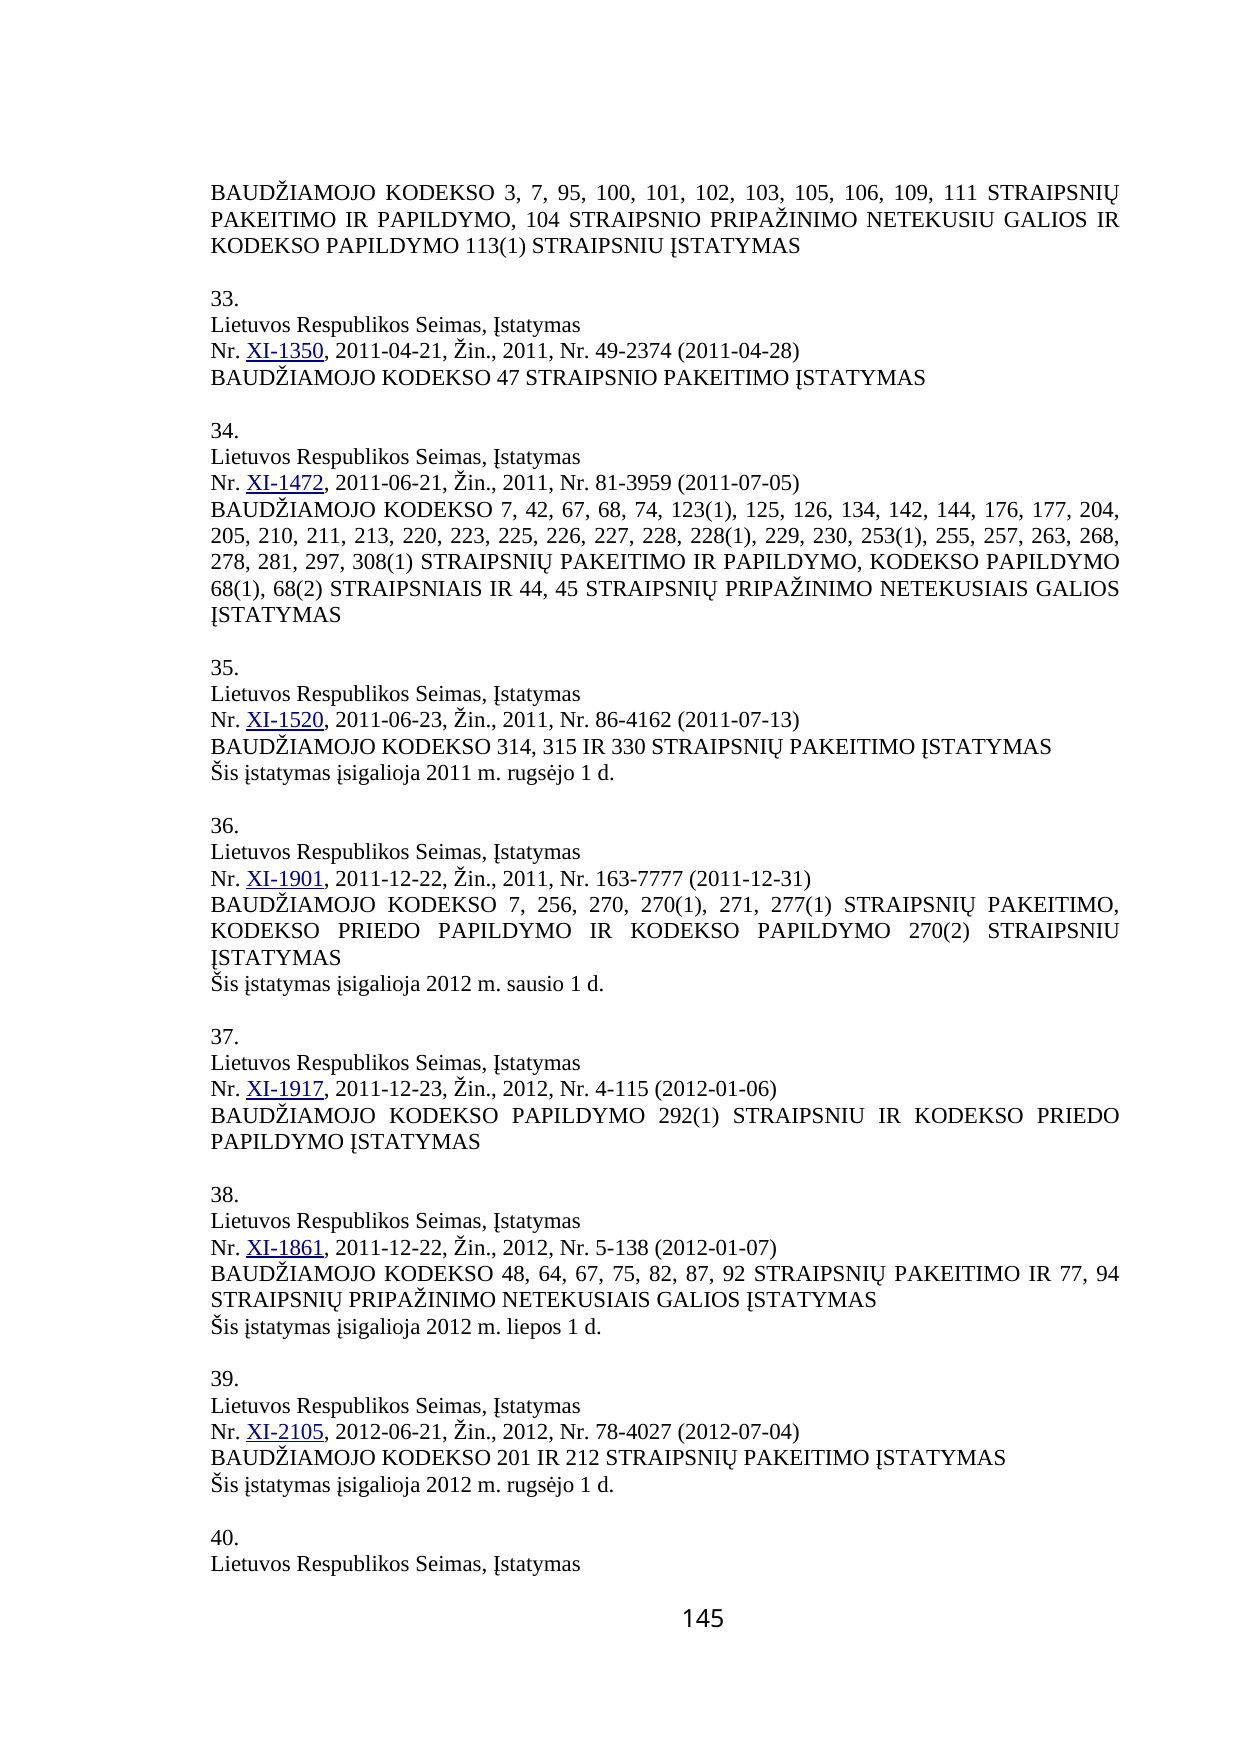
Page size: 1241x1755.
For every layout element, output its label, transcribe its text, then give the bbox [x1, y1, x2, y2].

text Šis įstatymas įsigalioja 2012 m. rugsėjo 1 d. [210, 1471, 1120, 1497]
text 33. [210, 285, 1120, 311]
text Lietuvos Respublikos Seimas, Įstatymas [210, 838, 1120, 865]
text Lietuvos Respublikos Seimas, Įstatymas [210, 1550, 1120, 1576]
text Nr. XI-1520, 2011-06-23, Žin., 2011, Nr. 86-4162 (2011-07-13) [210, 707, 1120, 733]
text 37. [210, 1023, 1120, 1049]
text BAUDŽIAMOJO KODEKSO 7, 256, 270, 270(1), 271, 277(1) STRAIPSNIŲ PAKEITIMO, KODEKSO PRIEDO PAPILDYMO IR KODEKSO PAPILDYMO 270(2) STRAIPSNIU ĮSTATYMAS [210, 891, 1120, 970]
text Lietuvos Respublikos Seimas, Įstatymas [210, 1207, 1120, 1234]
text Nr. XI-1861, 2011-12-22, Žin., 2012, Nr. 5-138 (2012-01-07) [210, 1234, 1120, 1260]
text Nr. XI-1350, 2011-04-21, Žin., 2011, Nr. 49-2374 (2011-04-28) [210, 338, 1120, 364]
text 34. [210, 417, 1120, 443]
text BAUDŽIAMOJO KODEKSO 48, 64, 67, 75, 82, 87, 92 STRAIPSNIŲ PAKEITIMO IR 77, 94 STRAIPSNIŲ PRIPAŽINIMO NETEKUSIAIS GALIOS ĮSTATYMAS [210, 1260, 1120, 1313]
text 36. [210, 812, 1120, 838]
text Lietuvos Respublikos Seimas, Įstatymas [210, 311, 1120, 338]
text Lietuvos Respublikos Seimas, Įstatymas [210, 1049, 1120, 1076]
text Šis įstatymas įsigalioja 2012 m. liepos 1 d. [210, 1313, 1120, 1339]
text 40. [210, 1523, 1120, 1550]
text 39. [210, 1365, 1120, 1392]
text Lietuvos Respublikos Seimas, Įstatymas [210, 680, 1120, 707]
text Nr. XI-1901, 2011-12-22, Žin., 2011, Nr. 163-7777 (2011-12-31) [210, 865, 1120, 891]
text BAUDŽIAMOJO KODEKSO 314, 315 IR 330 STRAIPSNIŲ PAKEITIMO ĮSTATYMAS [210, 733, 1120, 759]
text BAUDŽIAMOJO KODEKSO 7, 42, 67, 68, 74, 123(1), 125, 126, 134, 142, 144, 176, 177, 204, 205, 210, 211, 213, 220, 223, 225, 226, 227, 228, 228(1), 229, 230, 253(1), 255, 257, 263, 268, 278, 281, 297, 308(1) STRAIPSNIŲ PAKEITIMO IR PAPILDYMO, KODEKSO PAPILDYMO 68(1), 68(2) STRAIPSNIAIS IR 44, 45 STRAIPSNIŲ PRIPAŽINIMO NETEKUSIAIS GALIOS ĮSTATYMAS [210, 496, 1120, 627]
text Šis įstatymas įsigalioja 2011 m. rugsėjo 1 d. [210, 759, 1120, 786]
text Nr. XI-1917, 2011-12-23, Žin., 2012, Nr. 4-115 (2012-01-06) [210, 1076, 1120, 1102]
text 38. [210, 1181, 1120, 1207]
text BAUDŽIAMOJO KODEKSO 3, 7, 95, 100, 101, 102, 103, 105, 106, 109, 111 STRAIPSNIŲ PAKEITIMO IR PAPILDYMO, 104 STRAIPSNIO PRIPAŽINIMO NETEKUSIU GALIOS IR KODEKSO PAPILDYMO 113(1) STRAIPSNIU ĮSTATYMAS [210, 179, 1120, 258]
text Lietuvos Respublikos Seimas, Įstatymas [210, 1392, 1120, 1418]
text BAUDŽIAMOJO KODEKSO 47 STRAIPSNIO PAKEITIMO ĮSTATYMAS [210, 364, 1120, 390]
text Nr. XI-1472, 2011-06-21, Žin., 2011, Nr. 81-3959 (2011-07-05) [210, 469, 1120, 496]
text 35. [210, 654, 1120, 680]
text Nr. XI-2105, 2012-06-21, Žin., 2012, Nr. 78-4027 (2012-07-04) [210, 1418, 1120, 1444]
text Šis įstatymas įsigalioja 2012 m. sausio 1 d. [210, 970, 1120, 996]
text BAUDŽIAMOJO KODEKSO 201 IR 212 STRAIPSNIŲ PAKEITIMO ĮSTATYMAS [210, 1444, 1120, 1471]
text Lietuvos Respublikos Seimas, Įstatymas [210, 443, 1120, 469]
text BAUDŽIAMOJO KODEKSO PAPILDYMO 292(1) STRAIPSNIU IR KODEKSO PRIEDO PAPILDYMO ĮSTATYMAS [210, 1102, 1120, 1154]
